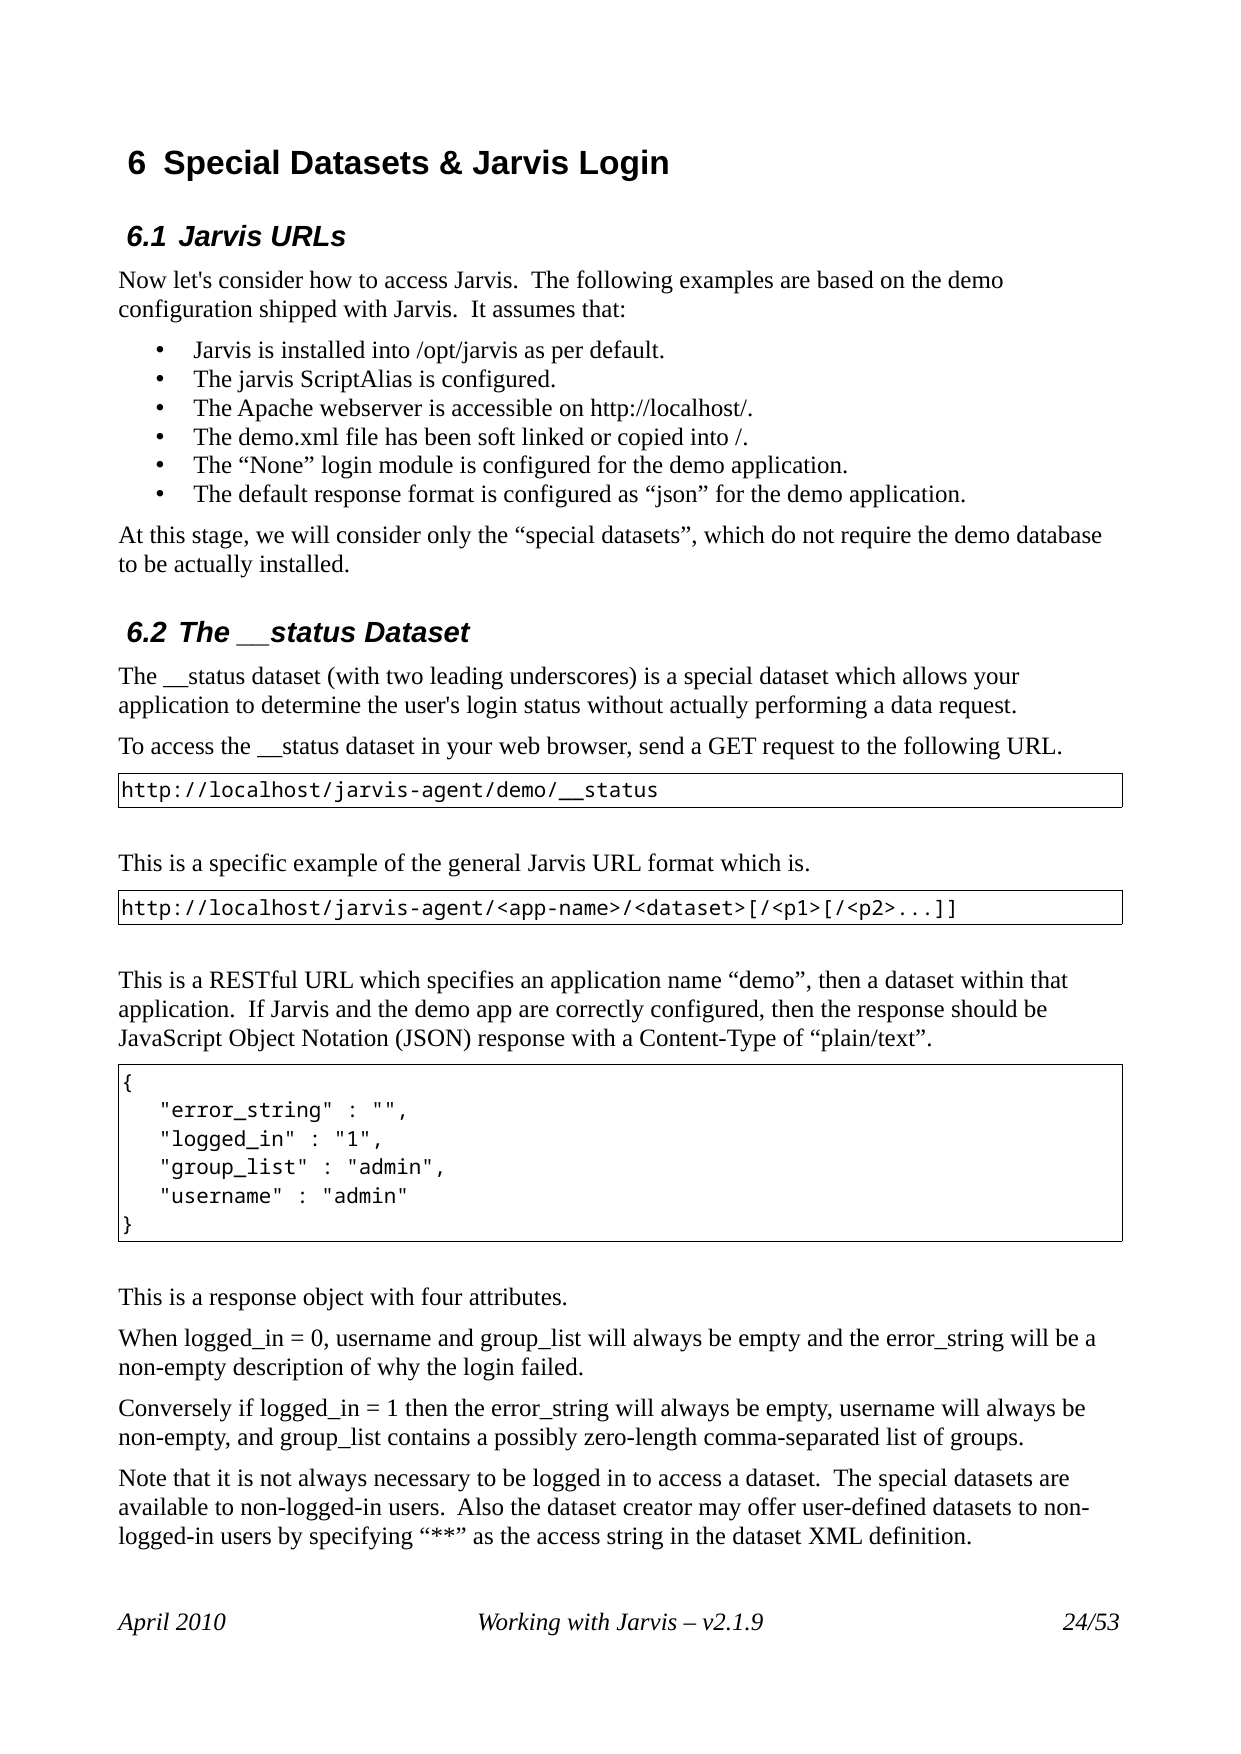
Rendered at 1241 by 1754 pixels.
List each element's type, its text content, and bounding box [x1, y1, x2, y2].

text The __status dataset (with two leading underscores) is a special dataset which allows your application to determine the user's login status without actually performing a data request. [118, 661, 1122, 719]
subtitle Special Datasets & Jarvis Login [118, 143, 1122, 182]
text When logged_in = 0, username and group_list will always be empty and the error_string will be a non-empty description of why the login failed. [118, 1323, 1122, 1381]
list The jarvis ScriptAlias is configured. [156, 364, 1122, 393]
subtitle The __status Dataset [118, 615, 1122, 649]
list Jarvis is installed into /opt/jarvis as per default. [156, 335, 1122, 364]
text "group_list" : "admin", [119, 1149, 1122, 1178]
subtitle Jarvis URLs [118, 219, 1122, 253]
list The demo.xml file has been soft linked or copied into /. [156, 422, 1122, 450]
text This is a specific example of the general Jarvis URL format which is. [118, 848, 1122, 877]
text "logged_in" : "1", [119, 1121, 1122, 1149]
text Conversely if logged_in = 1 then the error_string will always be empty, username will always be non-empty, and group_list contains a possibly zero-length comma-separated list of groups. [118, 1393, 1122, 1451]
list The “None” login module is configured for the demo application. [156, 450, 1122, 479]
text } [119, 1206, 1122, 1241]
text { [119, 1065, 1122, 1092]
text Now let's consider how to access Jarvis. The following examples are based on the demo configuration shipped with Jarvis. It assumes that: [118, 265, 1122, 323]
text http://localhost/jarvis-agent/demo/__status [119, 774, 1122, 807]
text "username" : "admin" [119, 1178, 1122, 1206]
list The Apache webserver is accessible on http://localhost/. [156, 393, 1122, 422]
text This is a response object with four attributes. [118, 1282, 1122, 1311]
text http://localhost/jarvis-agent/<app-name>/<dataset>[/<p1>[/<p2>...]] [119, 891, 1122, 924]
text Note that it is not always necessary to be logged in to access a dataset. The special datasets are available to non-logged-in users. Also the dataset creator may offer user-defined datasets to non-logged-in users by specifying “**” as the access string in the dataset XML definition. [118, 1463, 1122, 1549]
text To access the __status dataset in your web browser, send a GET request to the following URL. [118, 731, 1122, 760]
text At this stage, we will consider only the “special datasets”, which do not require the demo database to be actually installed. [118, 520, 1122, 578]
text This is a RESTful URL which specifies an application name “demo”, then a dataset within that application. If Jarvis and the demo app are correctly configured, then the response should be JavaScript Object Notation (JSON) response with a Content-Type of “plain/text”. [118, 965, 1122, 1052]
list The default response format is configured as “json” for the demo application. [156, 479, 1122, 508]
text "error_string" : "", [119, 1092, 1122, 1121]
